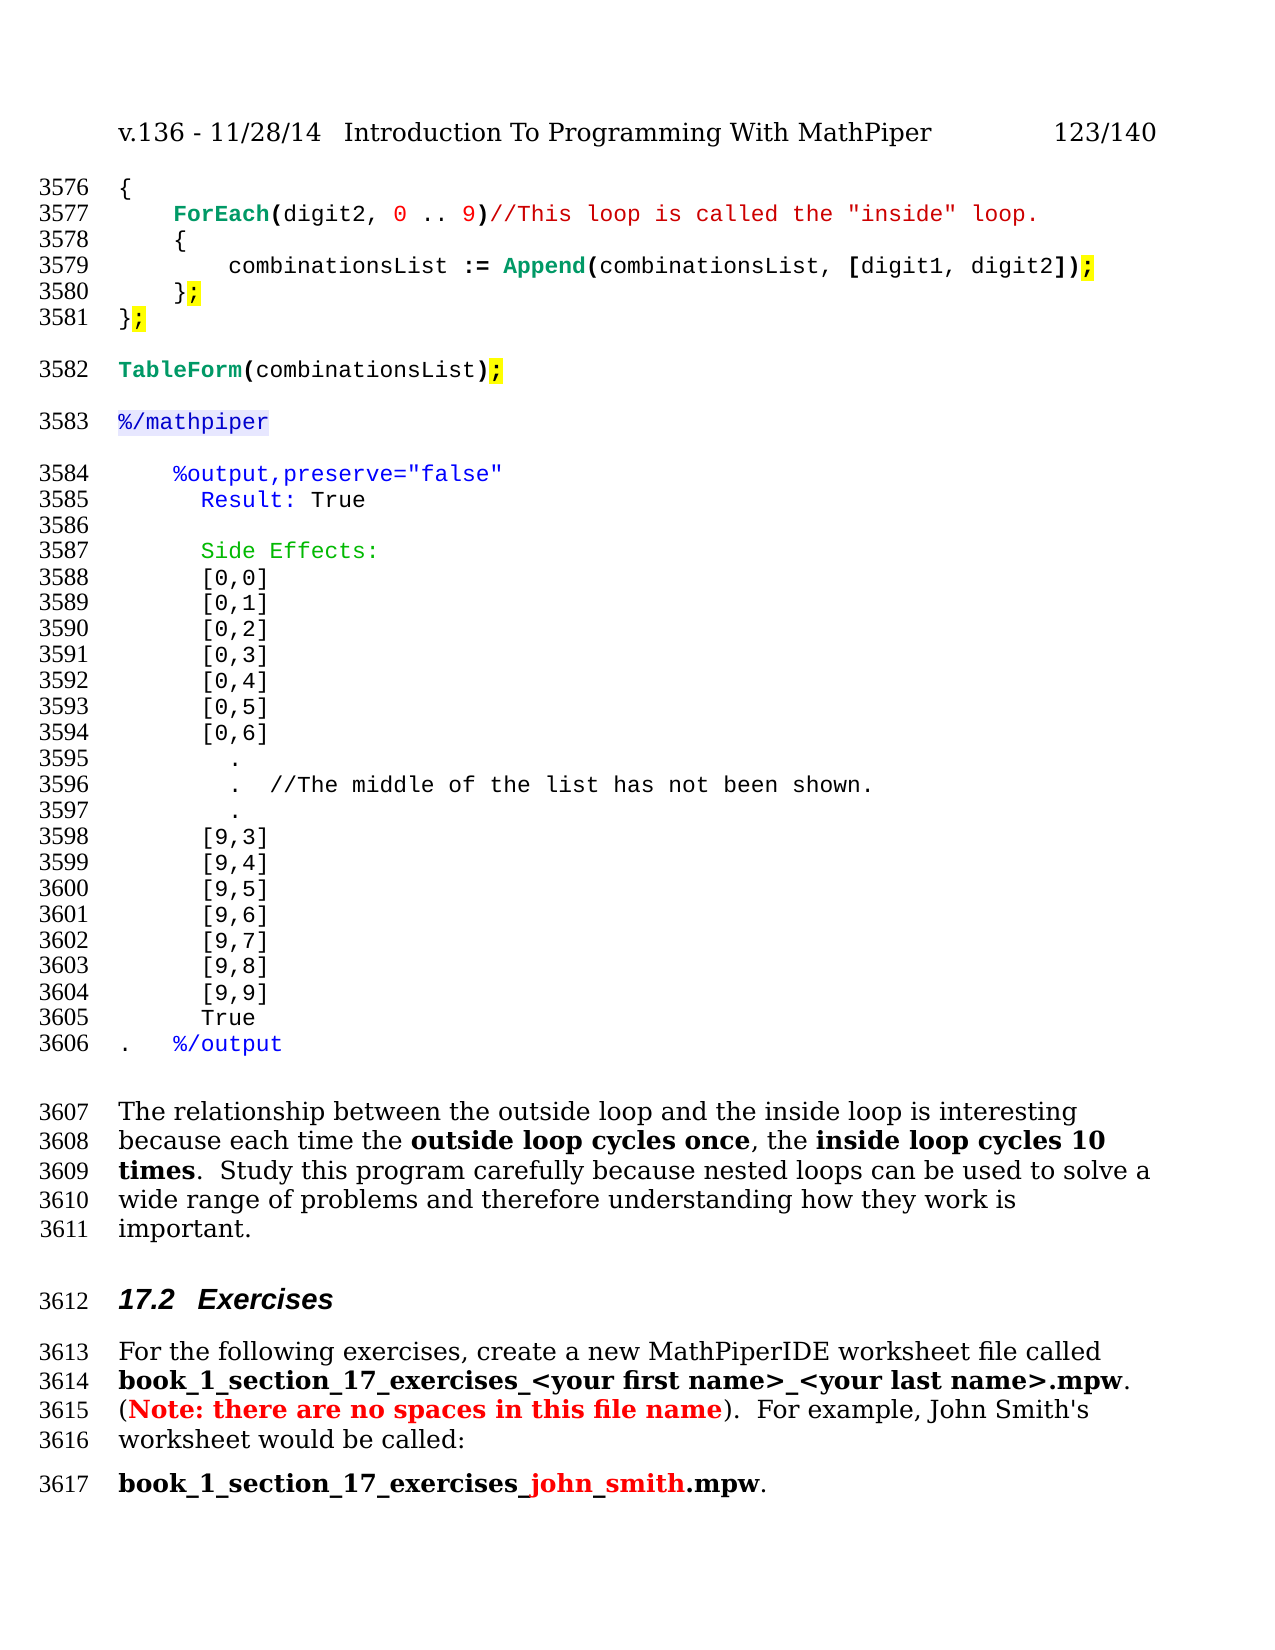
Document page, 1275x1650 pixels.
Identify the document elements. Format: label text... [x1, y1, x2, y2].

text [0,2] [118, 618, 1157, 644]
text True [118, 1007, 1157, 1033]
text [0,6] [118, 721, 1157, 747]
text %/mathpiper [118, 410, 1157, 436]
text [9,8] [118, 955, 1157, 981]
text [0,3] [118, 644, 1157, 669]
text Result: True [118, 488, 1157, 514]
text %output,preserve="false" [118, 462, 1157, 488]
text [0,4] [118, 669, 1157, 696]
text }; [118, 306, 1157, 332]
text combinationsList := Append(combinationsList, [digit1, digit2]); [118, 254, 1157, 281]
text { [118, 229, 1157, 254]
text }; [118, 281, 1157, 306]
text For the following exercises, create a new MathPiperIDE worksheet file called book_1_section_17_exercises_<your first name>_<your last name>.mpw. (Note: there are no spaces in this file name). For example, John Smith's worksheet would be called: [118, 1337, 1157, 1454]
text [0,1] [118, 592, 1157, 618]
text Side Effects: [118, 540, 1157, 566]
text The relationship between the outside loop and the inside loop is interesting because each time the outside loop cycles once, the inside loop cycles 10 times. Study this program carefully because nested loops can be used to solve a wide range of problems and therefore understanding how they work is important. [118, 1097, 1157, 1243]
text [9,6] [118, 903, 1157, 929]
text book_1_section_17_exercises_john_smith.mpw. [118, 1469, 1157, 1498]
text [9,9] [118, 981, 1157, 1007]
text [9,5] [118, 877, 1157, 903]
text [9,4] [118, 851, 1157, 877]
subtitle Exercises [118, 1282, 1157, 1316]
text ForEach(digit2, 0 .. 9)//This loop is called the "inside" loop. [118, 203, 1157, 229]
text [0,5] [118, 696, 1157, 721]
text . %/output [118, 1033, 1157, 1059]
text TableForm(combinationsList); [118, 358, 1157, 384]
text [9,7] [118, 929, 1157, 955]
text [9,3] [118, 825, 1157, 851]
text . [118, 799, 1157, 825]
text . [118, 747, 1157, 773]
text . //The middle of the list has not been shown. [118, 773, 1157, 799]
text [0,0] [118, 566, 1157, 592]
text { [118, 177, 1157, 203]
